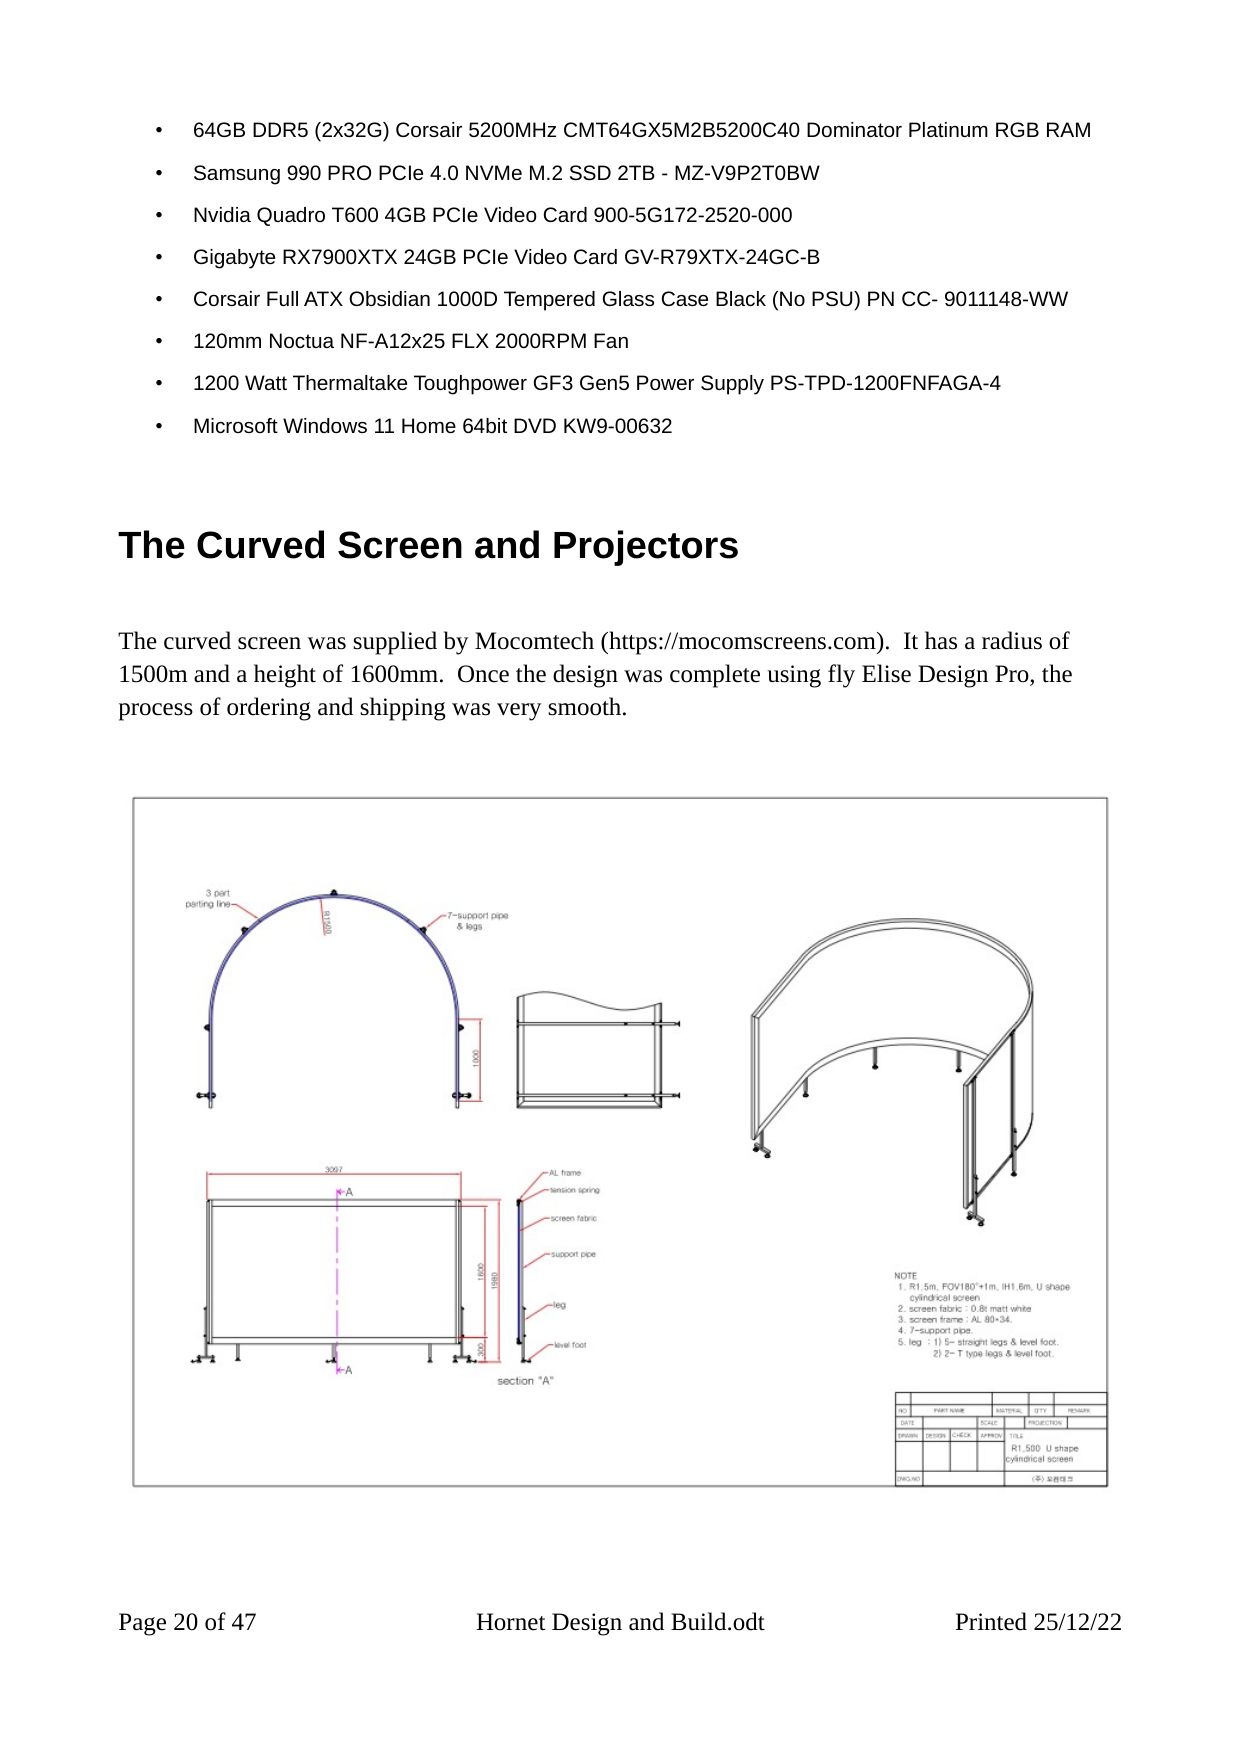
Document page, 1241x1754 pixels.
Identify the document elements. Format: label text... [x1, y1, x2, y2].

list 120mm Noctua NF-A12x25 FLX 2000RPM Fan [155, 329, 1122, 353]
list Samsung 990 PRO PCIe 4.0 NVMe M.2 SSD 2TB - MZ-V9P2T0BW [155, 160, 1122, 184]
list Nvidia Quadro T600 4GB PCIe Video Card 900-5G172-2520-000 [155, 202, 1122, 227]
list Microsoft Windows 11 Home 64bit DVD KW9-00632 [155, 413, 1122, 437]
list Gigabyte RX7900XTX 24GB PCIe Video Card GV-R79XTX-24GC-B [155, 245, 1122, 269]
list 64GB DDR5 (2x32G) Corsair 5200MHz CMT64GX5M2B5200C40 Dominator Platinum RGB RAM [155, 118, 1122, 142]
subtitle The Curved Screen and Projectors [118, 523, 1122, 566]
text The curved screen was supplied by Mocomtech (https://mocomscreens.com). It has a radius of 1500m and a height of 1600mm. Once the design was complete using fly Elise Design Pro, the process of ordering and shipping was very smooth. [118, 626, 1122, 721]
list Corsair Full ATX Obsidian 1000D Tempered Glass Case Black (No PSU) PN CC- 9011148-WW [155, 287, 1122, 311]
list 1200 Watt Thermaltake Toughpower GF3 Gen5 Power Supply PS-TPD-1200FNFAGA-4 [155, 371, 1122, 395]
picture [118, 787, 1123, 1497]
